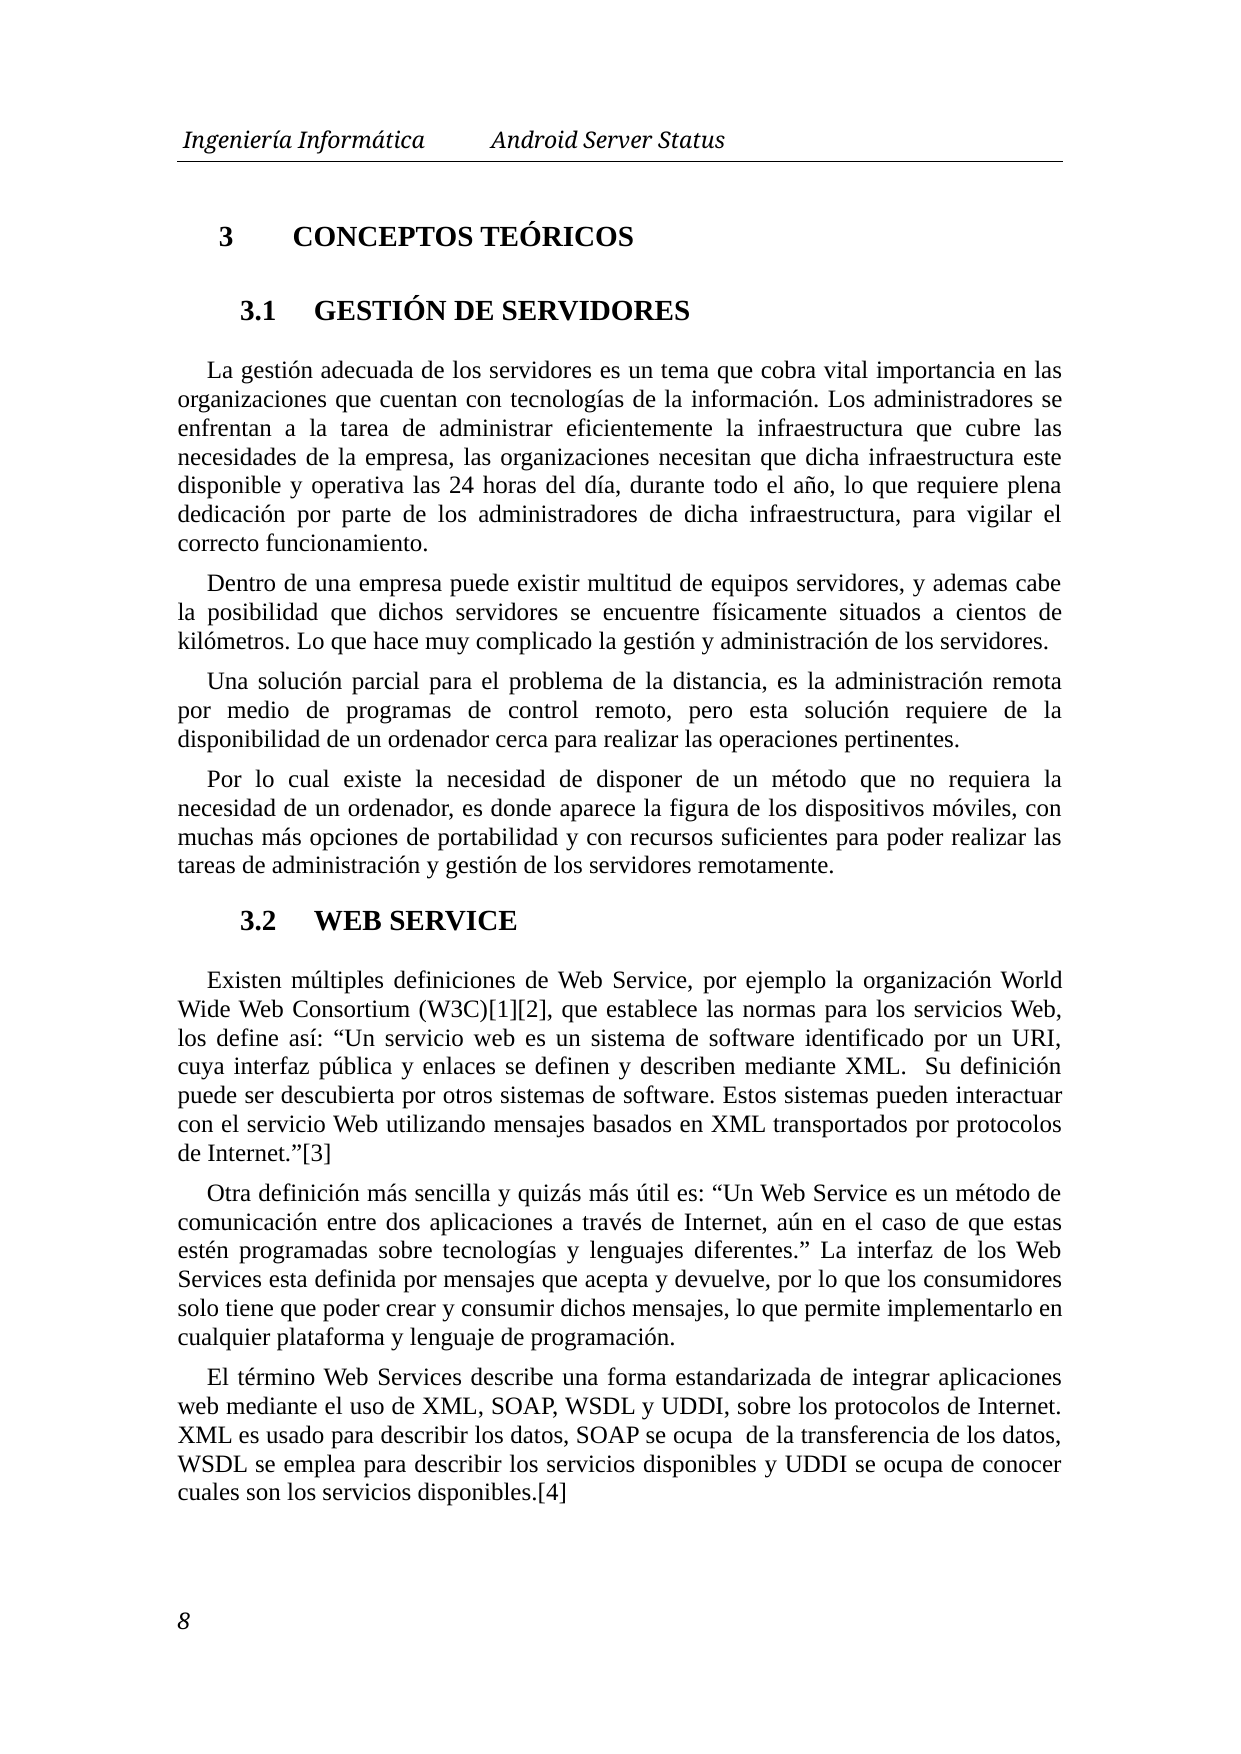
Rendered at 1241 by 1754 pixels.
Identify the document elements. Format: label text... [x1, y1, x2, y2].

subtitle Gestión de SERVIDORES [240, 293, 1063, 327]
subtitle Conceptos teóricos [218, 219, 1063, 253]
text Una solución parcial para el problema de la distancia, es la administración remota por medio de programas de control remoto, pero esta solución requiere de la disponibilidad de un ordenador cerca para realizar las operaciones pertinentes. [177, 666, 1063, 753]
text El término Web Services describe una forma estandarizada de integrar aplicaciones web mediante el uso de XML, SOAP, WSDL y UDDI, sobre los protocolos de Internet. XML es usado para describir los datos, SOAP se ocupa de la transferencia de los datos, WSDL se emplea para describir los servicios disponibles y UDDI se ocupa de conocer cuales son los servicios disponibles.[4] [177, 1362, 1063, 1506]
text Por lo cual existe la necesidad de disponer de un método que no requiera la necesidad de un ordenador, es donde aparece la figura de los dispositivos móviles, con muchas más opciones de portabilidad y con recursos suficientes para poder realizar las tareas de administración y gestión de los servidores remotamente. [177, 764, 1063, 879]
text Otra definición más sencilla y quizás más útil es: “Un Web Service es un método de comunicación entre dos aplicaciones a través de Internet, aún en el caso de que estas estén programadas sobre tecnologías y lenguajes diferentes.” La interfaz de los Web Services esta definida por mensajes que acepta y devuelve, por lo que los consumidores solo tiene que poder crear y consumir dichos mensajes, lo que permite implementarlo en cualquier plataforma y lenguaje de programación. [177, 1178, 1063, 1351]
subtitle WEB SERVICE [240, 903, 1063, 936]
text La gestión adecuada de los servidores es un tema que cobra vital importancia en las organizaciones que cuentan con tecnologías de la información. Los administradores se enfrentan a la tarea de administrar eficientemente la infraestructura que cubre las necesidades de la empresa, las organizaciones necesitan que dicha infraestructura este disponible y operativa las 24 horas del día, durante todo el año, lo que requiere plena dedicación por parte de los administradores de dicha infraestructura, para vigilar el correcto funcionamiento. [177, 355, 1063, 557]
text Existen múltiples definiciones de Web Service, por ejemplo la organización World Wide Web Consortium (W3C)[1][2], que establece las normas para los servicios Web, los define así: “Un servicio web es un sistema de software identificado por un URI, cuya interfaz pública y enlaces se definen y describen mediante XML. Su definición puede ser descubierta por otros sistemas de software. Estos sistemas pueden interactuar con el servicio Web utilizando mensajes basados en XML transportados por protocolos de Internet.”[3] [177, 965, 1063, 1166]
text Dentro de una empresa puede existir multitud de equipos servidores, y ademas cabe la posibilidad que dichos servidores se encuentre físicamente situados a cientos de kilómetros. Lo que hace muy complicado la gestión y administración de los servidores. [177, 568, 1063, 654]
